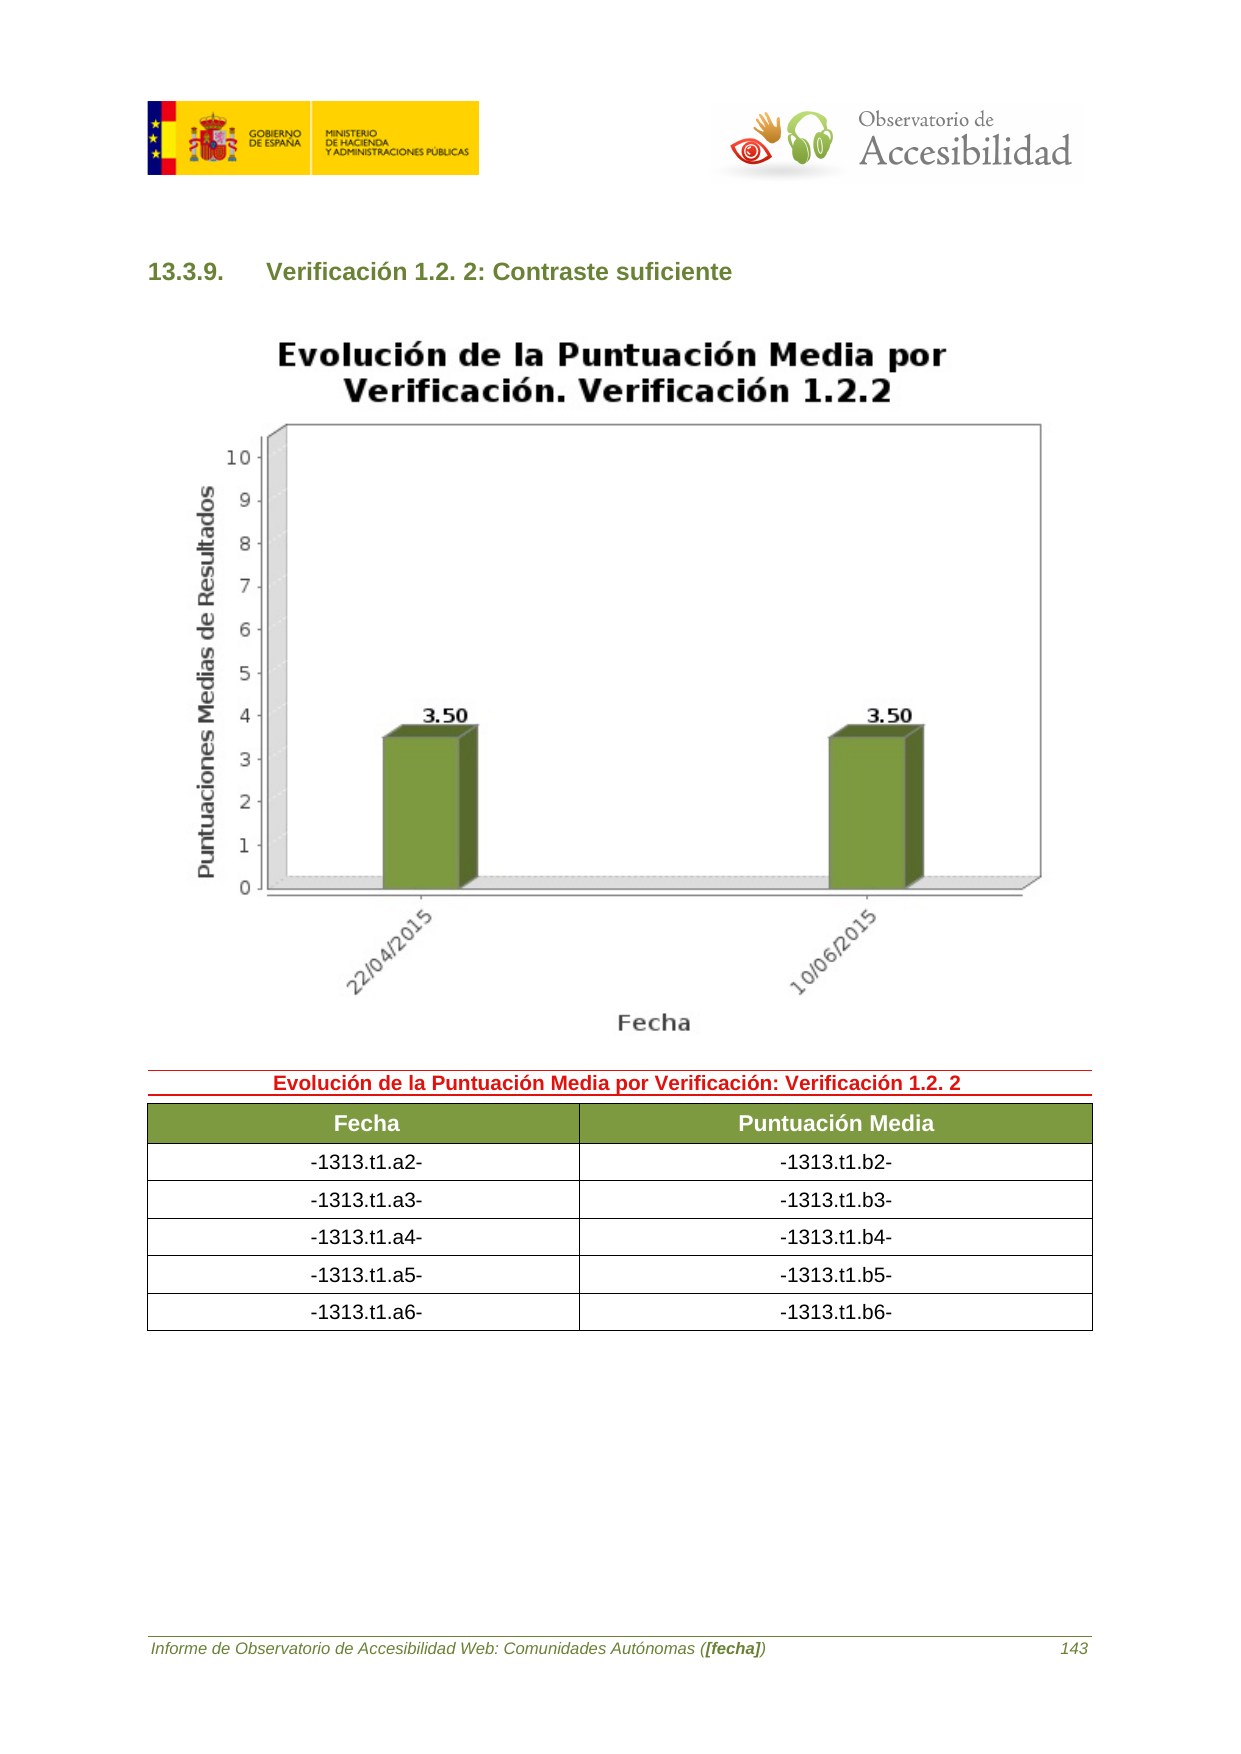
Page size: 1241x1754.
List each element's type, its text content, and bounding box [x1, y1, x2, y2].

table_cell -1313.t1.a4- [148, 1219, 579, 1255]
table_cell -1313.t1.b2- [580, 1144, 1092, 1180]
picture [710, 102, 1086, 185]
table_cell -1313.t1.b5- [580, 1256, 1092, 1293]
subtitle Verificación 1.2. 2: Contraste suficiente [148, 257, 1092, 286]
table_cell -1313.t1.a3- [148, 1181, 579, 1218]
picture [147, 101, 479, 175]
table_cell -1313.t1.a6- [148, 1294, 579, 1330]
table_cell -1313.t1.a2- [148, 1144, 579, 1180]
text Evolución de la Puntuación Media por Verificación: Verificación 1.2. 2 [148, 1071, 1092, 1094]
table_header Puntuación Media [580, 1104, 1092, 1143]
table_cell -1313.t1.b6- [580, 1294, 1092, 1330]
table_cell -1313.t1.b3- [580, 1181, 1092, 1218]
picture [175, 335, 1059, 1045]
table_header Fecha [148, 1104, 579, 1143]
table_cell -1313.t1.a5- [148, 1256, 579, 1293]
table_cell -1313.t1.b4- [580, 1219, 1092, 1255]
